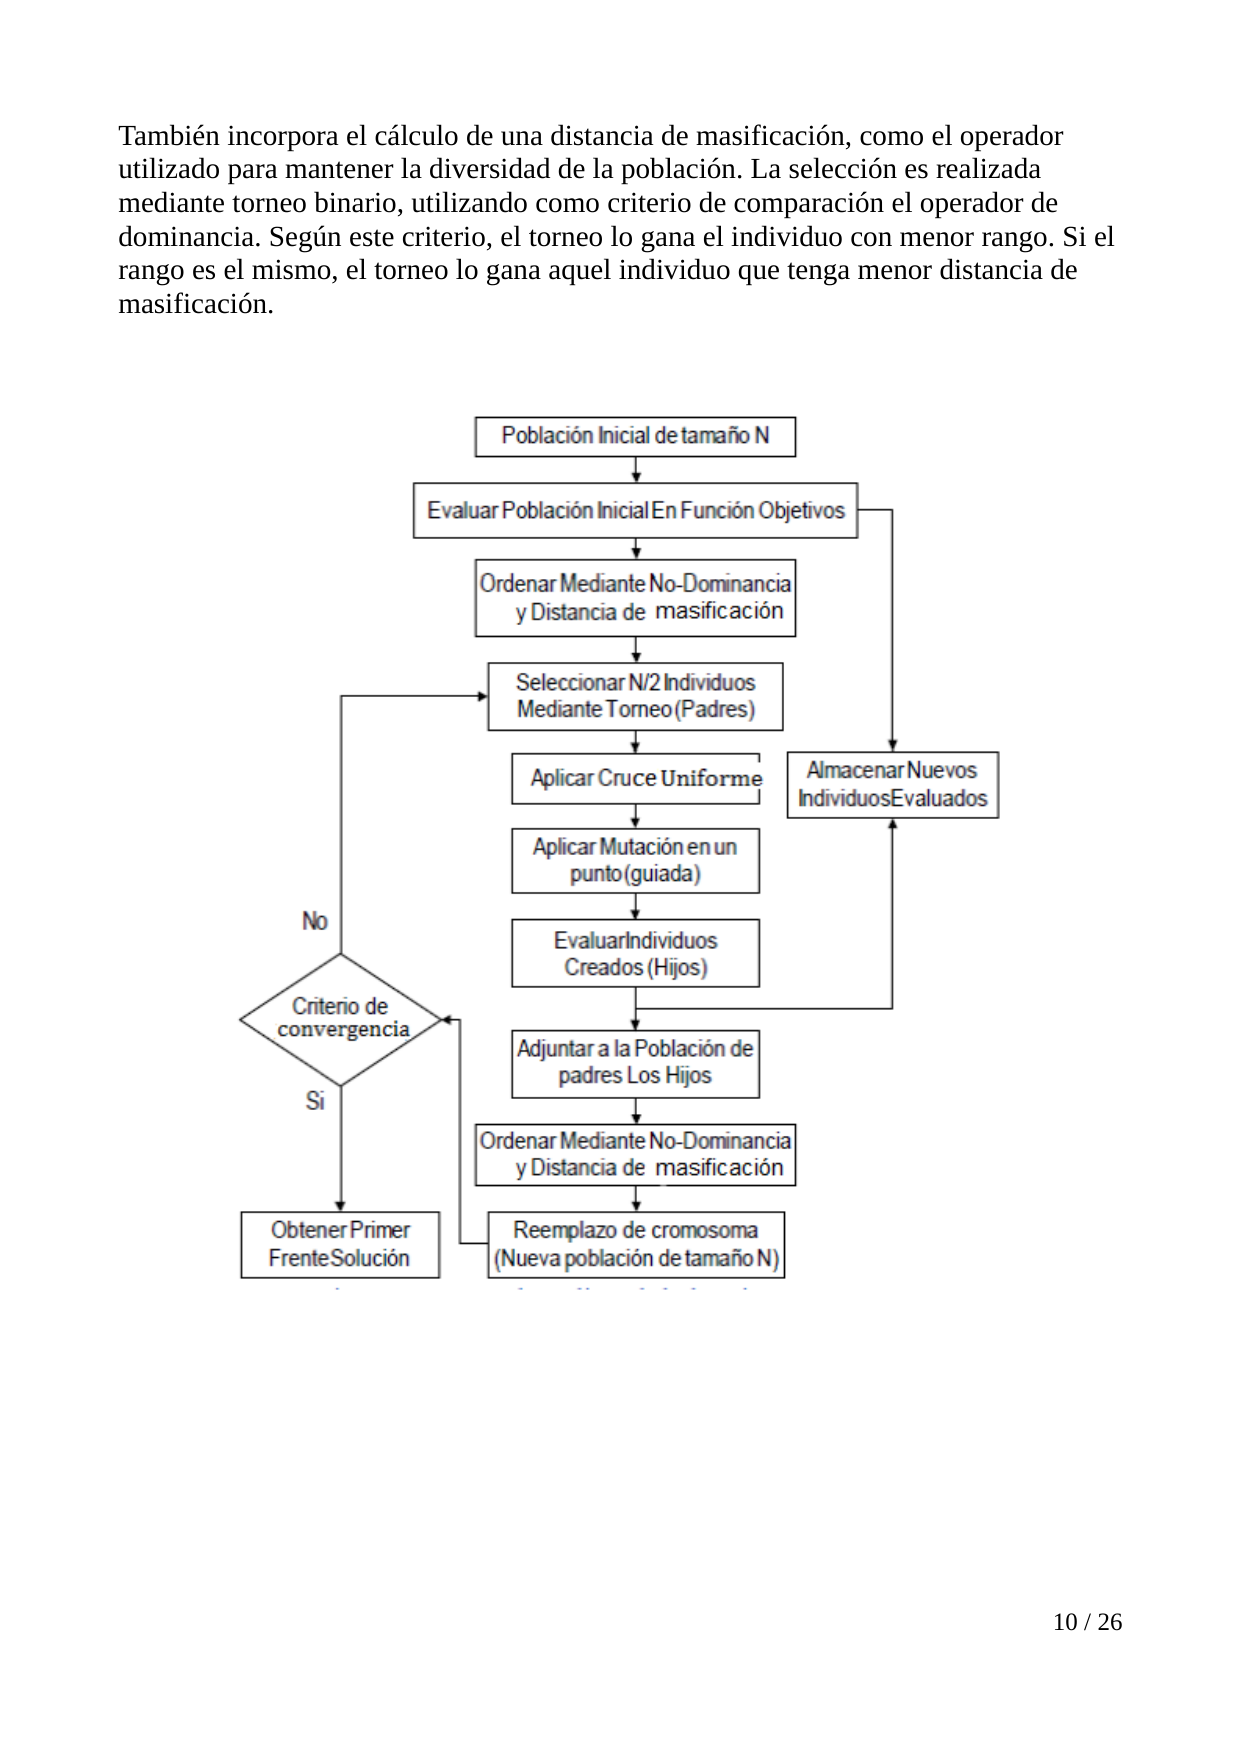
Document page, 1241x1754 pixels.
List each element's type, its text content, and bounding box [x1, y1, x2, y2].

picture [191, 406, 1049, 1318]
text También incorpora el cálculo de una distancia de masificación, como el operador utilizado para mantener la diversidad de la población. La selección es realizada mediante torneo binario, utilizando como criterio de comparación el operador de dominancia. Según este criterio, el torneo lo gana el individuo con menor rango. Si el rango es el mismo, el torneo lo gana aquel individuo que tenga menor distancia de masificación. [118, 118, 1122, 319]
